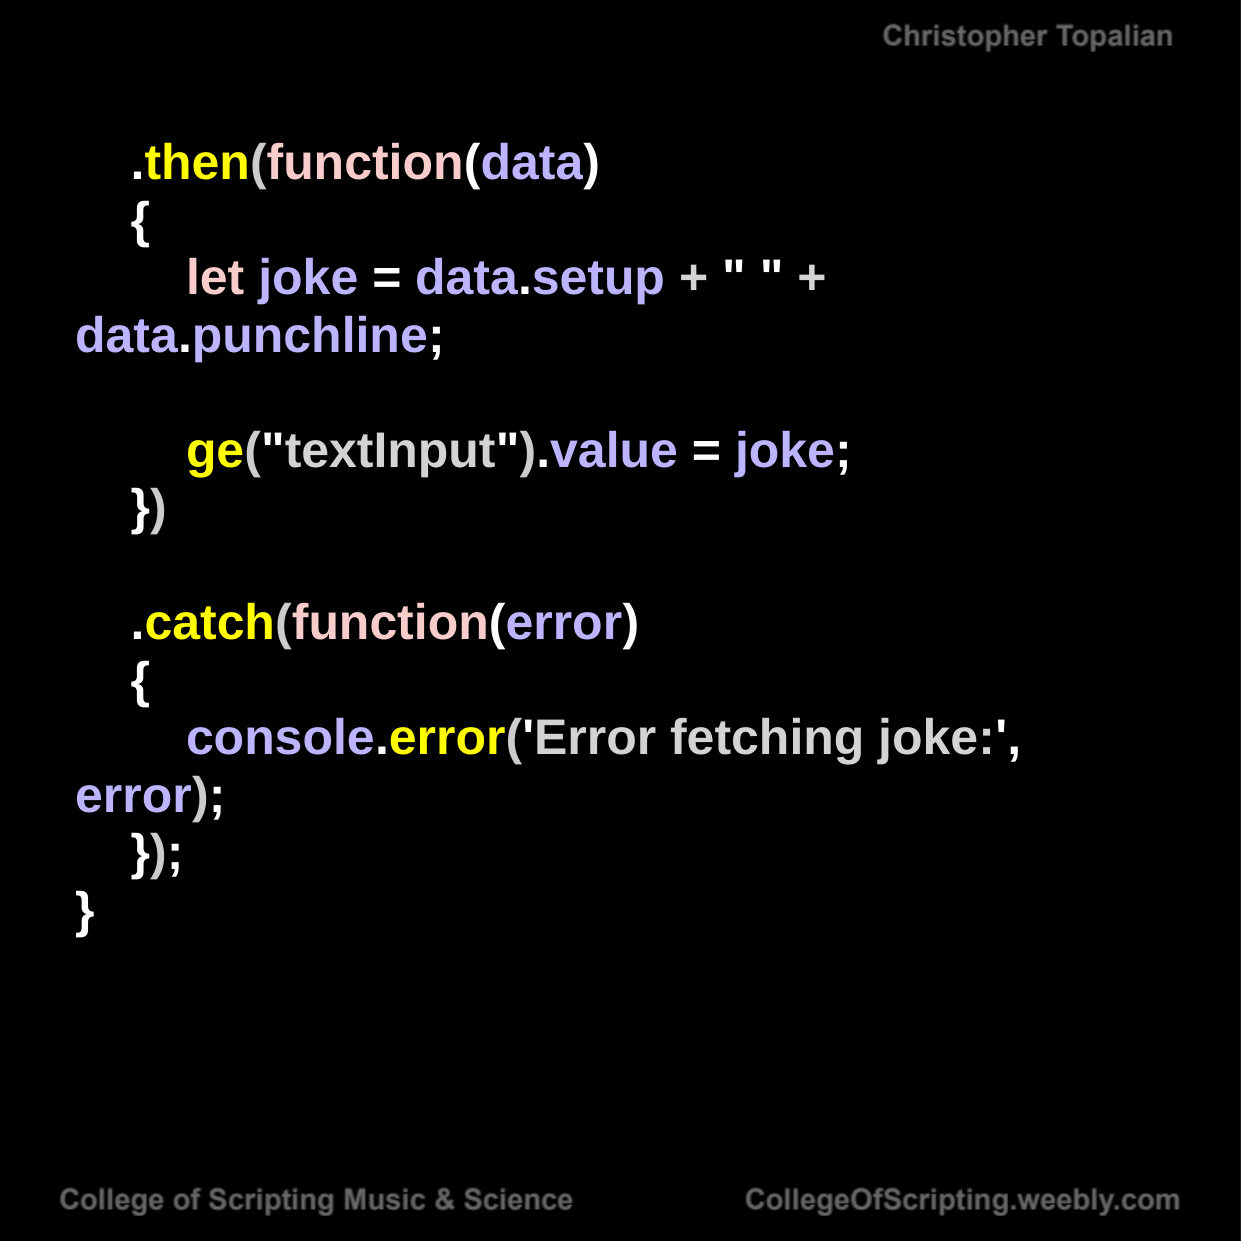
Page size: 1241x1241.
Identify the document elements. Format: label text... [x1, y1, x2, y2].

text }) [75, 477, 1166, 535]
text { [75, 650, 1166, 707]
text .catch(function(error) [75, 592, 1166, 650]
text } [75, 880, 1166, 937]
text }); [75, 822, 1166, 880]
text { [75, 190, 1166, 247]
text ge("textInput").value = joke; [75, 420, 1166, 477]
text let joke = data.setup + " " + data.punchline; [75, 247, 1166, 362]
text .then(function(data) [75, 132, 1166, 190]
text console.error('Error fetching joke:', error); [75, 707, 1166, 822]
